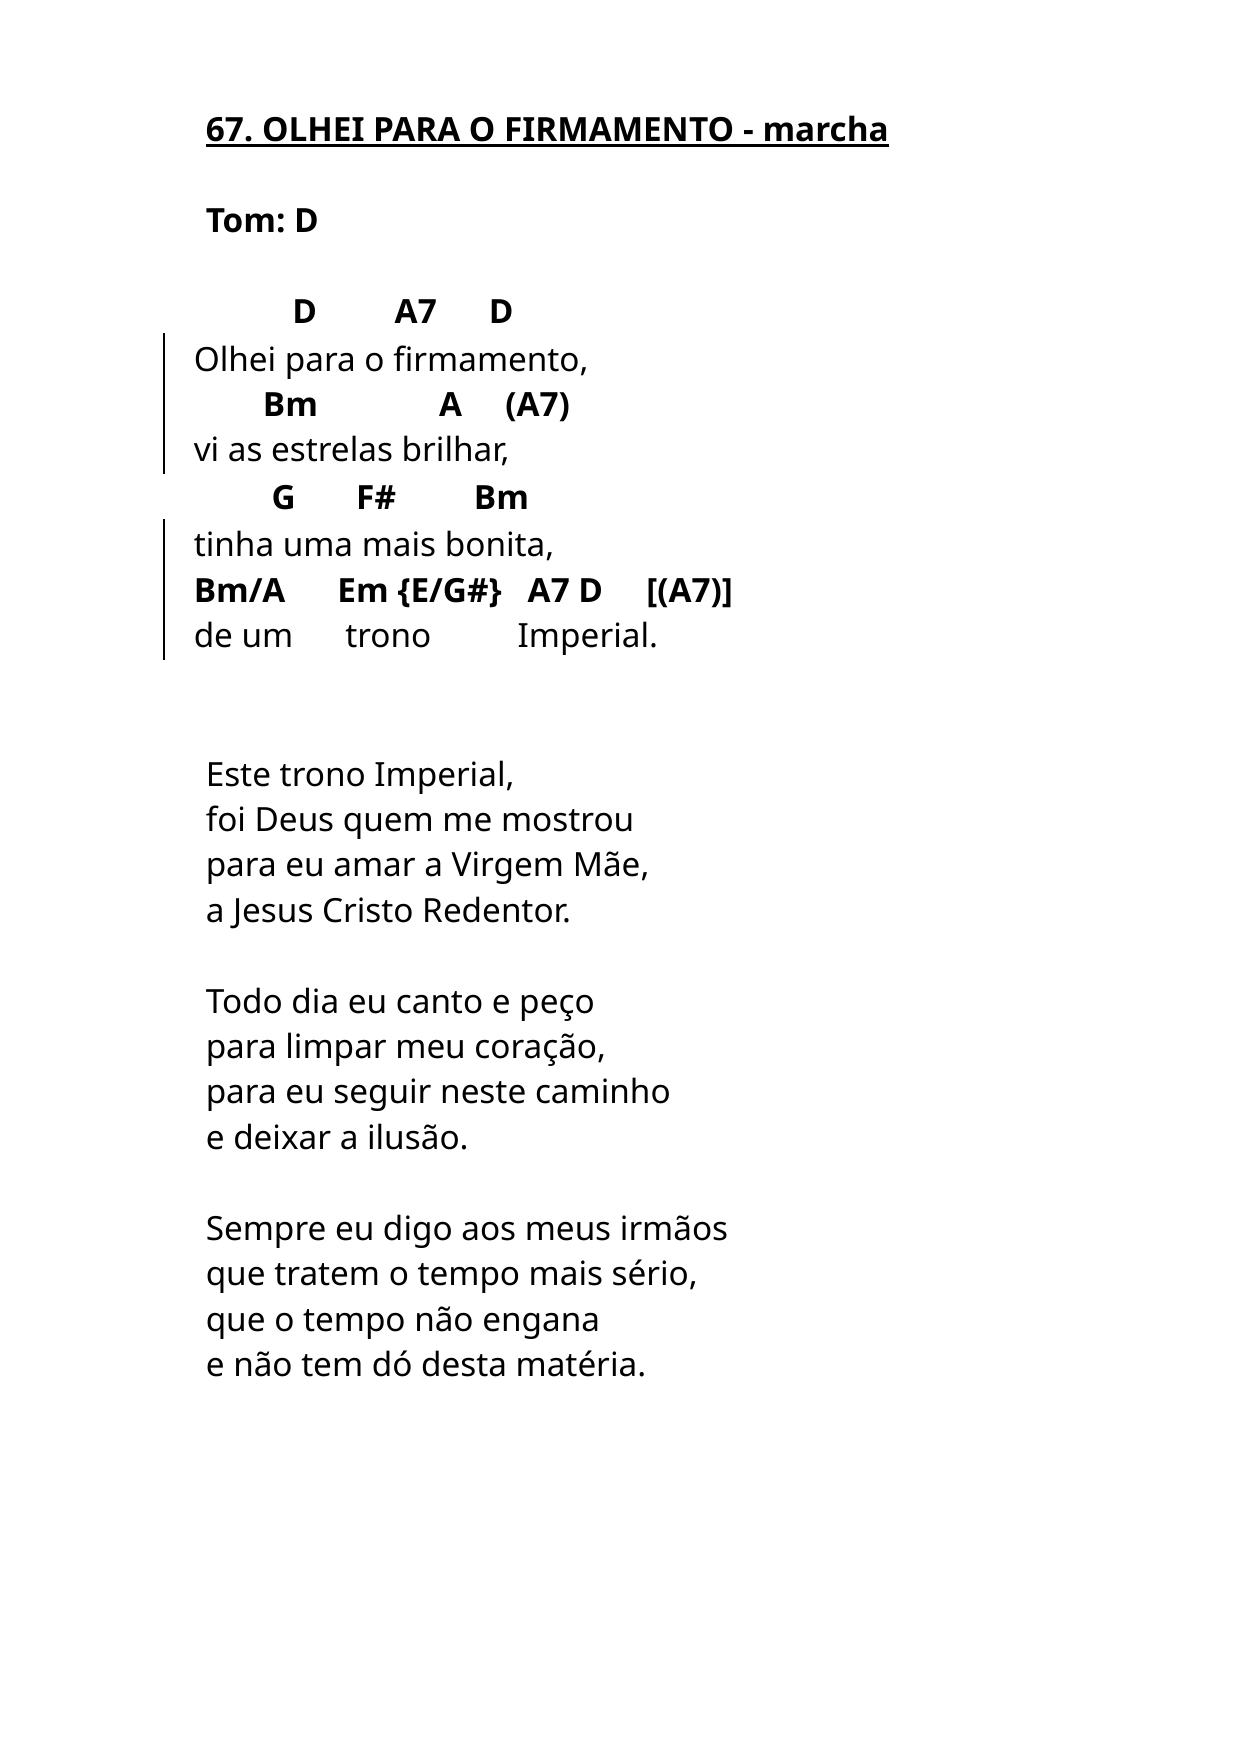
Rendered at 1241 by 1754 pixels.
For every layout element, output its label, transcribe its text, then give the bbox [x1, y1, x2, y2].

text Sempre eu digo aos meus irmãos [177, 1204, 1063, 1250]
table_cell tinha uma mais bonita, Bm/A Em {E/G#} A7 D [(A7)] de um trono Imperial. [165, 521, 1050, 657]
text Este trono Imperial, [177, 750, 1063, 796]
subtitle 67. OLHEI PARA O FIRMAMENTO - marcha [177, 106, 1063, 152]
text para eu amar a Virgem Mãe, [177, 841, 1063, 887]
text que tratem o tempo mais sério, [177, 1250, 1063, 1295]
subtitle Tom: D [177, 197, 1063, 242]
text foi Deus quem me mostrou [177, 796, 1063, 841]
text para limpar meu coração, [177, 1023, 1063, 1068]
text a Jesus Cristo Redentor. [177, 887, 1063, 932]
text e não tem dó desta matéria. [177, 1341, 1063, 1386]
table_header Olhei para o firmamento, Bm A (A7) vi as estrelas brilhar, [165, 335, 1050, 472]
text que o tempo não engana [177, 1295, 1063, 1341]
text e deixar a ilusão. [177, 1114, 1063, 1159]
text para eu seguir neste caminho [177, 1068, 1063, 1114]
subtitle D A7 D [177, 288, 1063, 333]
text Todo dia eu canto e peço [177, 977, 1063, 1023]
table_cell G F# Bm [164, 474, 1050, 519]
